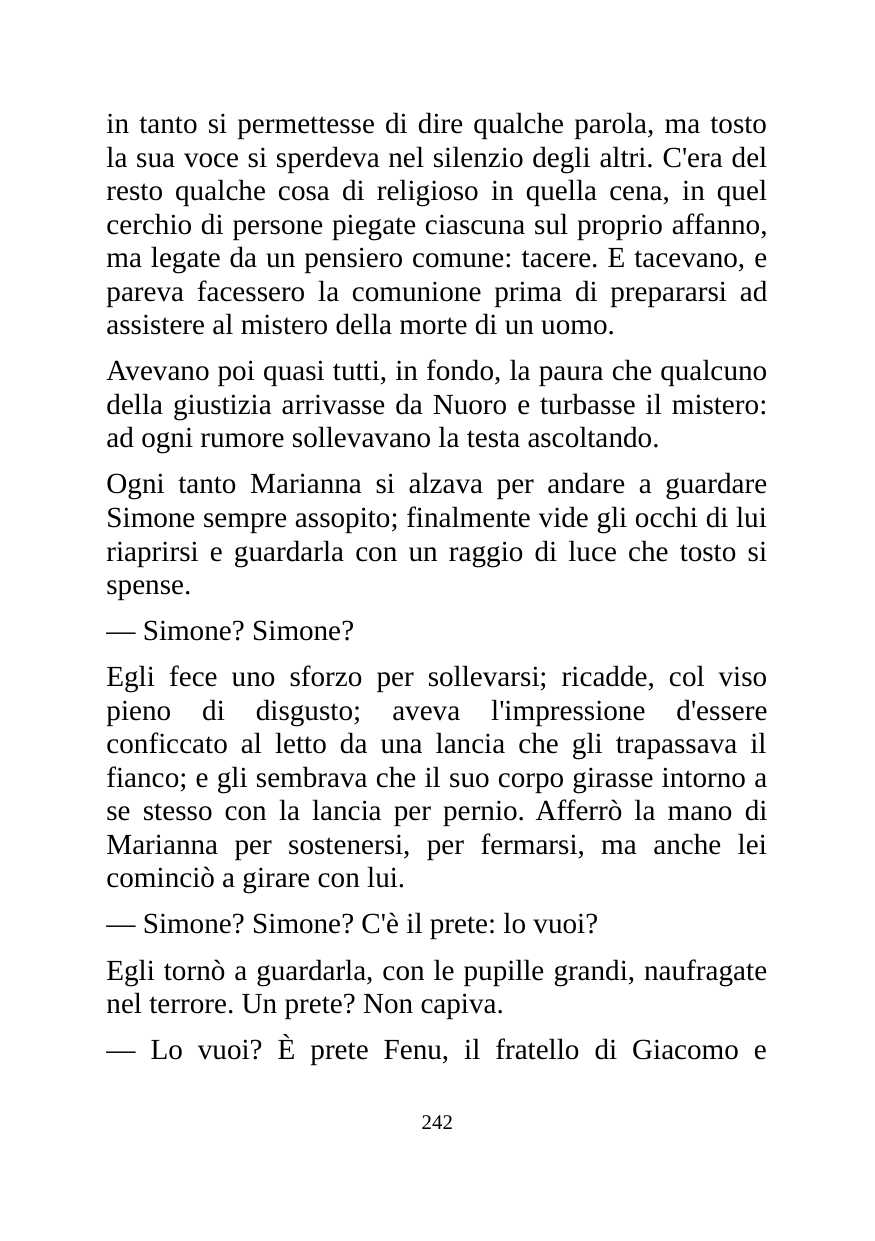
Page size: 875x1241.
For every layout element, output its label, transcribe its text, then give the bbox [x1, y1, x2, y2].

text — Simone? Simone? C'è il prete: lo vuoi? [106, 907, 768, 940]
text in tanto si permettesse di dire qualche parola, ma tosto la sua voce si sperdeva nel silenzio degli altri. C'era del resto qualche cosa di religioso in quella cena, in quel cerchio di persone piegate ciascuna sul proprio affanno, ma legate da un pensiero comune: tacere. E tacevano, e pareva facessero la comunione prima di prepararsi ad assistere al mistero della morte di un uomo. [106, 106, 768, 341]
text — Lo vuoi? È prete Fenu, il fratello di Giacomo e [106, 1032, 768, 1066]
text Egli tornò a guardarla, con le pupille grandi, naufragate nel terrore. Un prete? Non capiva. [106, 953, 768, 1020]
text Ogni tanto Marianna si alzava per andare a guardare Simone sempre assopito; finalmente vide gli occhi di lui riaprirsi e guardarla con un raggio di luce che tosto si spense. [106, 467, 768, 601]
text Avevano poi quasi tutti, in fondo, la paura che qualcuno della giustizia arrivasse da Nuoro e turbasse il mistero: ad ogni rumore sollevavano la testa ascoltando. [106, 353, 768, 454]
text — Simone? Simone? [106, 613, 768, 647]
text Egli fece uno sforzo per sollevarsi; ricadde, col viso pieno di disgusto; aveva l'impressione d'essere conficcato al letto da una lancia che gli trapassava il fianco; e gli sembrava che il suo corpo girasse intorno a se stesso con la lancia per pernio. Afferrò la mano di Marianna per sostenersi, per fermarsi, ma anche lei cominciò a girare con lui. [106, 659, 768, 894]
